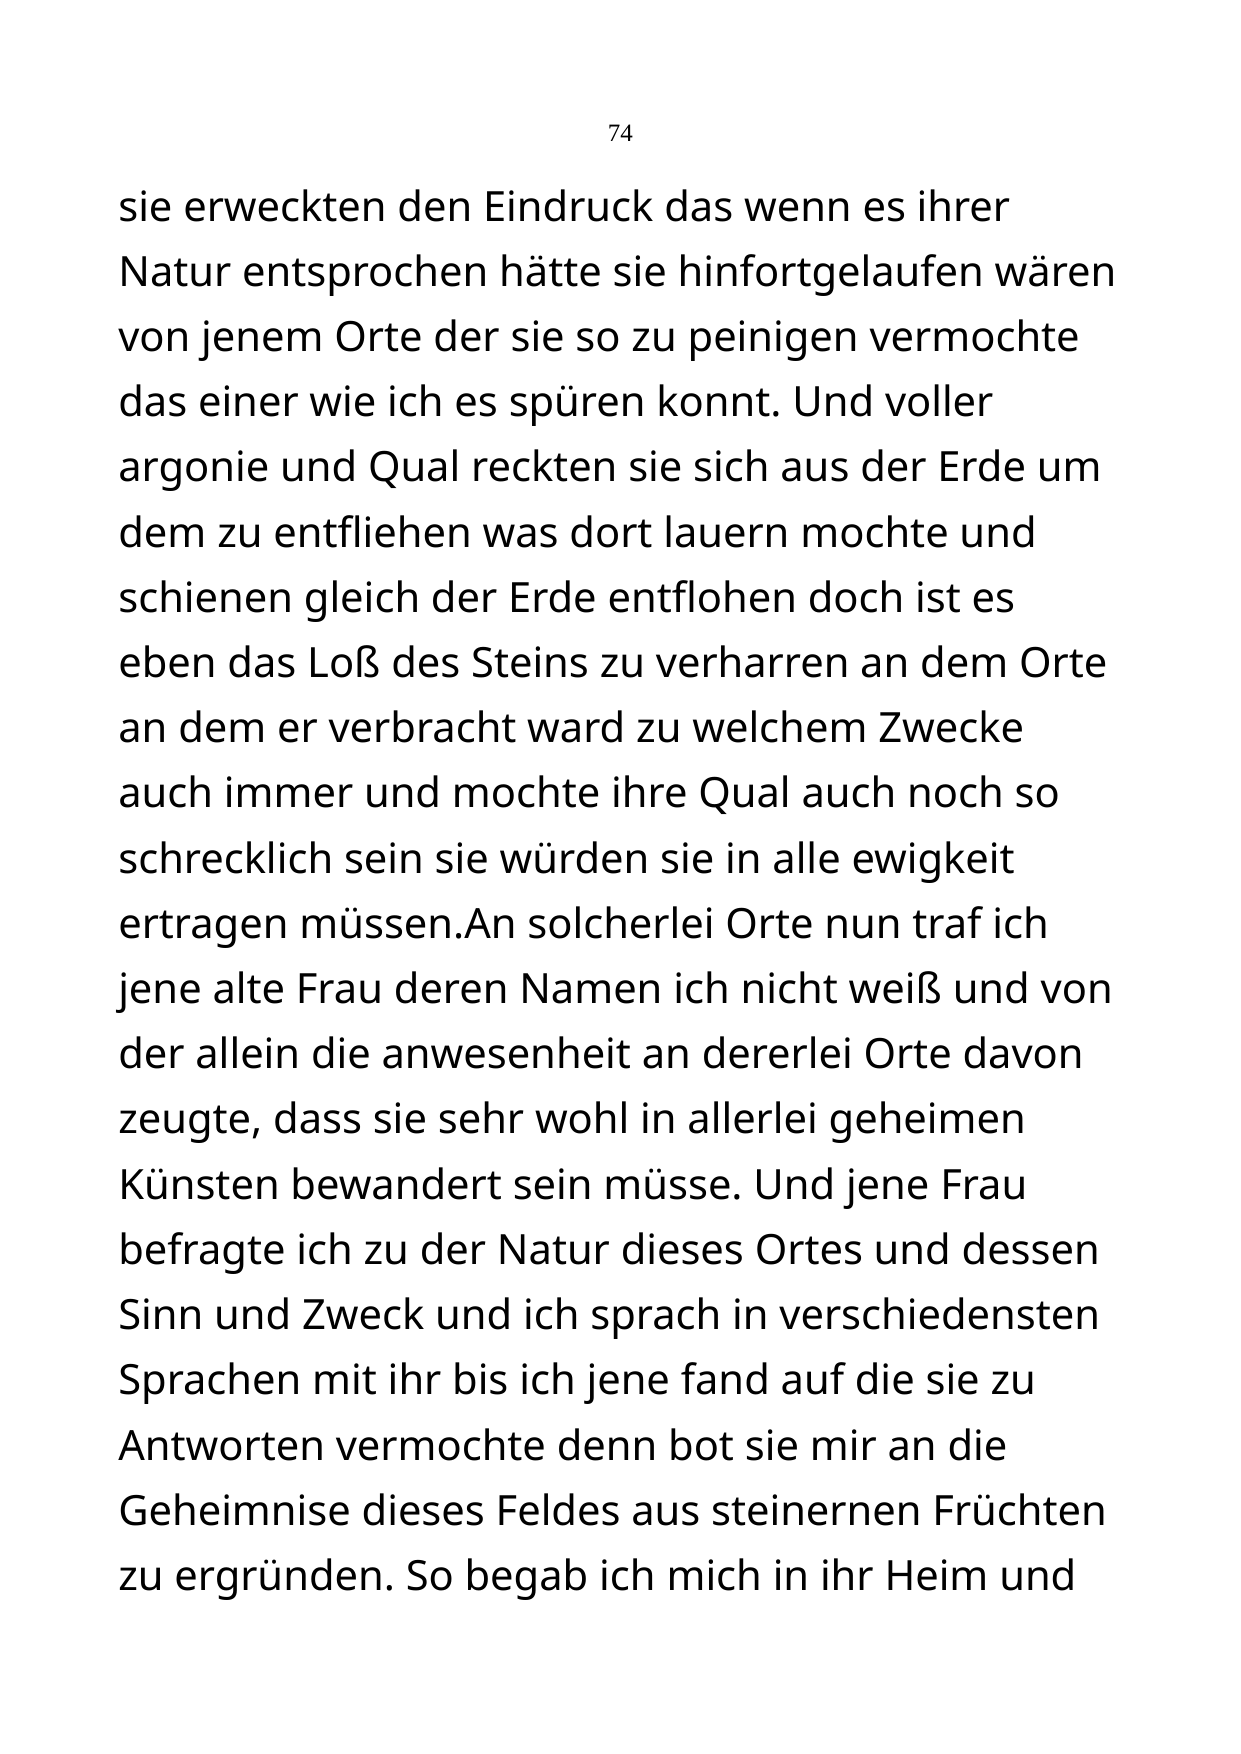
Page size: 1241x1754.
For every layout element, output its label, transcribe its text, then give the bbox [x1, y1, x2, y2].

text sie erweckten den Eindruck das wenn es ihrer Natur entsprochen hätte sie hinfortgelaufen wären von jenem Orte der sie so zu peinigen vermochte das einer wie ich es spüren konnt. Und voller argonie und Qual reckten sie sich aus der Erde um dem zu entfliehen was dort lauern mochte und schienen gleich der Erde entflohen doch ist es eben das Loß des Steins zu verharren an dem Orte an dem er verbracht ward zu welchem Zwecke auch immer und mochte ihre Qual auch noch so schrecklich sein sie würden sie in alle ewigkeit ertragen müssen.An solcherlei Orte nun traf ich jene alte Frau deren Namen ich nicht weiß und von der allein die anwesenheit an dererlei Orte davon zeugte, dass sie sehr wohl in allerlei geheimen Künsten bewandert sein müsse. Und jene Frau befragte ich zu der Natur dieses Ortes und dessen Sinn und Zweck und ich sprach in verschiedensten Sprachen mit ihr bis ich jene fand auf die sie zu Antworten vermochte denn bot sie mir an die Geheimnise dieses Feldes aus steinernen Früchten zu ergründen. So begab ich mich in ihr Heim und [118, 176, 1122, 1602]
